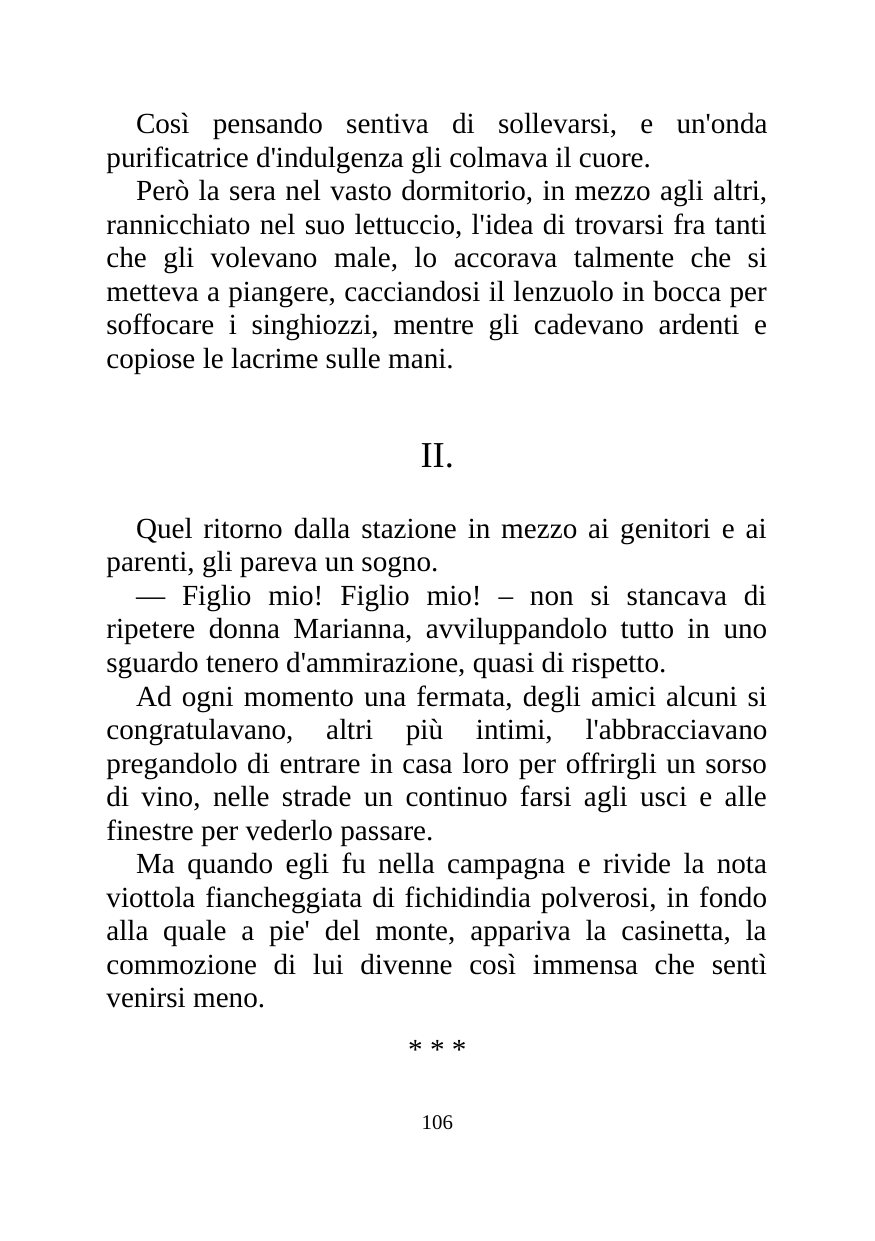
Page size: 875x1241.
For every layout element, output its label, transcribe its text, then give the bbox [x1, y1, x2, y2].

subtitle II. [106, 434, 768, 476]
text Quel ritorno dalla stazione in mezzo ai genitori e ai parenti, gli pareva un sogno. [106, 511, 768, 578]
text Però la sera nel vasto dormitorio, in mezzo agli altri, rannicchiato nel suo lettuccio, l'idea di trovarsi fra tanti che gli volevano male, lo accorava talmente che si metteva a piangere, cacciandosi il lenzuolo in bocca per soffocare i singhiozzi, mentre gli cadevano ardenti e copiose le lacrime sulle mani. [106, 173, 768, 374]
text Così pensando sentiva di sollevarsi, e un'onda purificatrice d'indulgenza gli colmava il cuore. [106, 106, 768, 173]
text Ma quando egli fu nella campagna e rivide la nota viottola fiancheggiata di fichidindia polverosi, in fondo alla quale a pie' del monte, appariva la casinetta, la commozione di lui divenne così immensa che sentì venirsi meno. [106, 846, 768, 1014]
text * * * [106, 1032, 768, 1065]
text Ad ogni momento una fermata, degli amici alcuni si congratulavano, altri più intimi, l'abbracciavano pregandolo di entrare in casa loro per offrirgli un sorso di vino, nelle strade un continuo farsi agli usci e alle finestre per vederlo passare. [106, 679, 768, 846]
text — Figlio mio! Figlio mio! – non si stancava di ripetere donna Marianna, avviluppandolo tutto in uno sguardo tenero d'ammirazione, quasi di rispetto. [106, 578, 768, 679]
